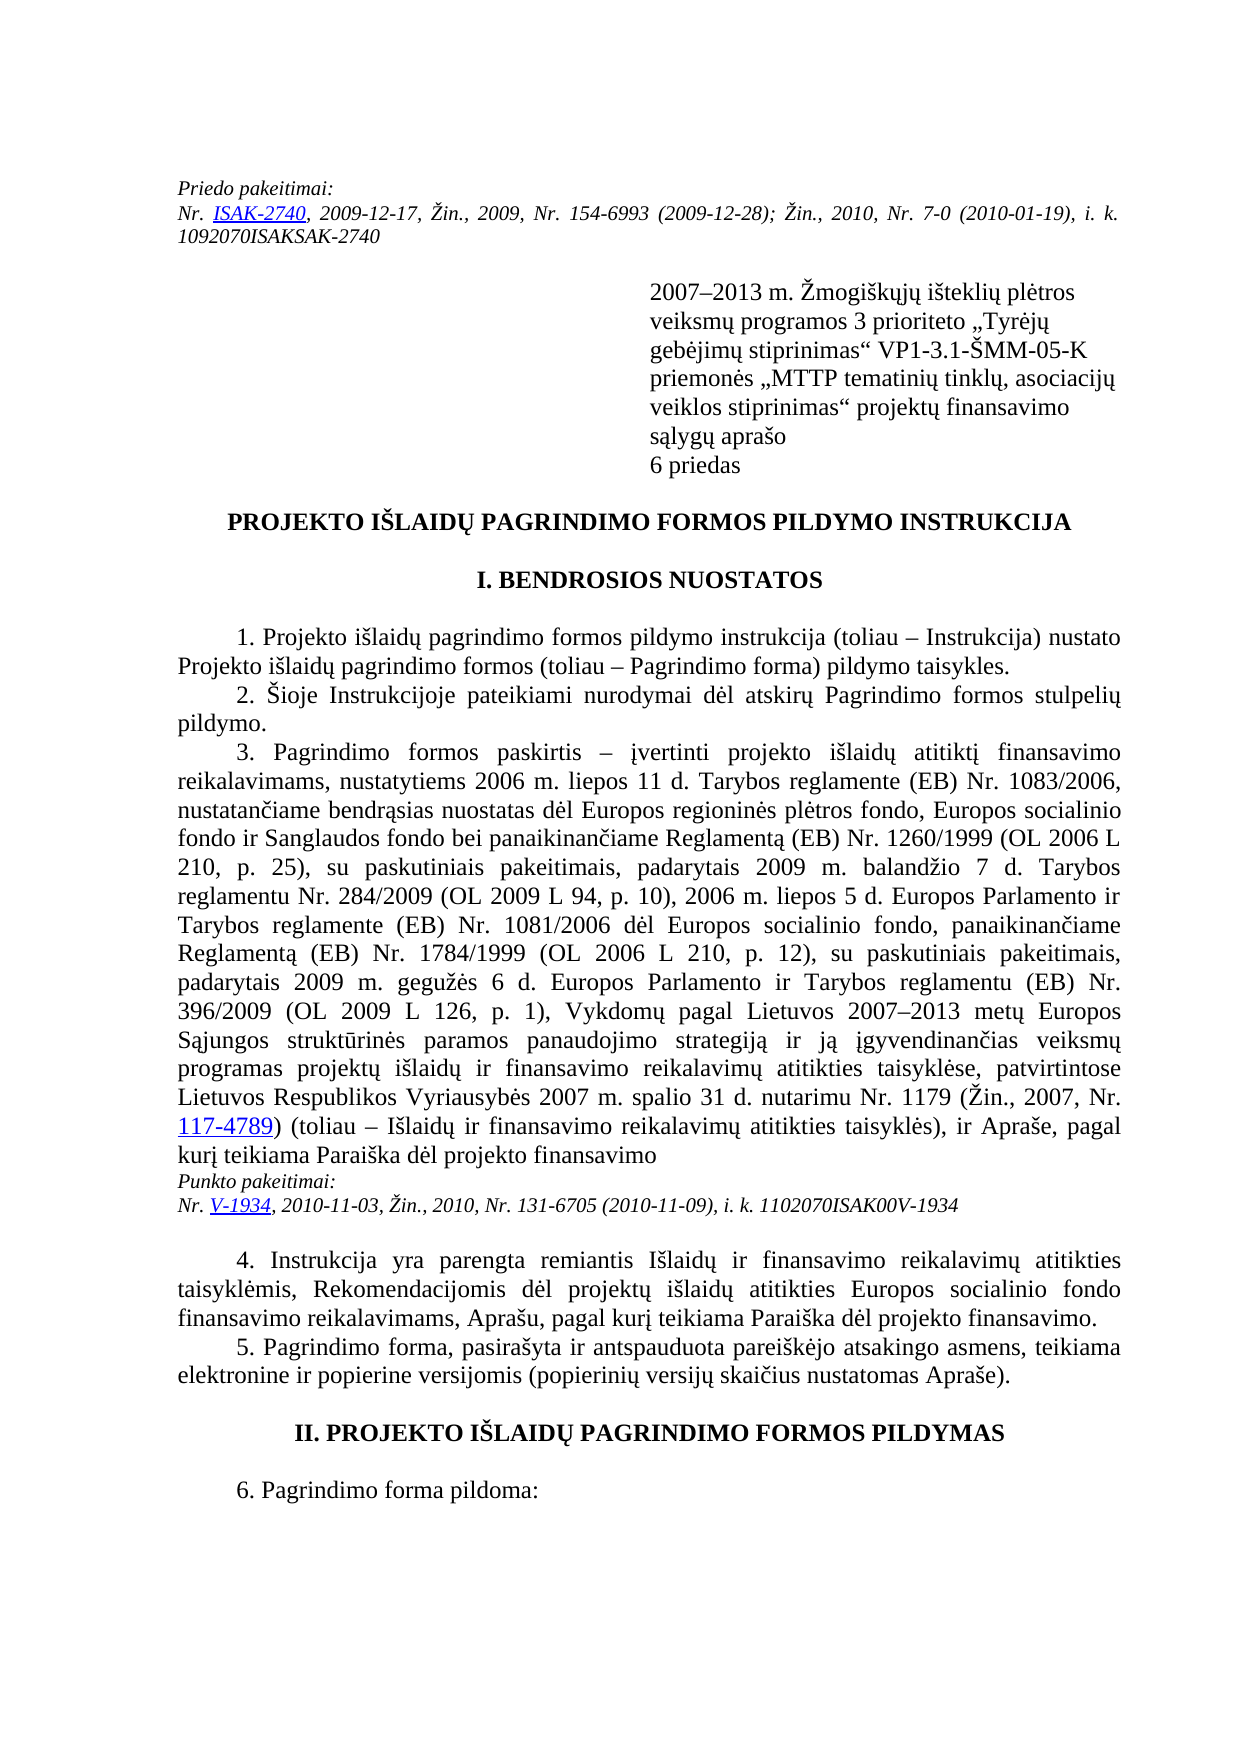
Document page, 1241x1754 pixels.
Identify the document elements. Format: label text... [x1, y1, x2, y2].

text Priedo pakeitimai: [177, 176, 1122, 200]
text Nr. ISAK-2740, 2009-12-17, Žin., 2009, Nr. 154-6993 (2009-12-28); Žin., 2010, Nr. 7-0 (2010-01-19), i. k. 1092070ISAKSAK-2740 [177, 200, 1122, 248]
text I. BENDROSIOS NUOSTATOS [177, 565, 1122, 593]
text Punkto pakeitimai: [177, 1168, 1122, 1193]
text 2007–2013 m. Žmogiškųjų išteklių plėtros veiksmų programos 3 prioriteto „Tyrėjų gebėjimų stiprinimas“ VP1-3.1-ŠMM-05-K priemonės „MTTP tematinių tinklų, asociacijų veiklos stiprinimas“ projektų finansavimo sąlygų aprašo [649, 277, 1122, 450]
text 1. Projekto išlaidų pagrindimo formos pildymo instrukcija (toliau – Instrukcija) nustato Projekto išlaidų pagrindimo formos (toliau – Pagrindimo forma) pildymo taisykles. [177, 622, 1122, 680]
text II. PROJEKTO IŠLAIDŲ PAGRINDIMO FORMOS PILDYMAS [177, 1418, 1122, 1447]
text 6. Pagrindimo forma pildoma: [177, 1475, 1122, 1504]
text Nr. V-1934, 2010-11-03, Žin., 2010, Nr. 131-6705 (2010-11-09), i. k. 1102070ISAK00V-1934 [177, 1193, 1122, 1217]
text 5. Pagrindimo forma, pasirašyta ir antspauduota pareiškėjo atsakingo asmens, teikiama elektronine ir popierine versijomis (popierinių versijų skaičius nustatomas Apraše). [177, 1332, 1122, 1389]
text 3. Pagrindimo formos paskirtis – įvertinti projekto išlaidų atitiktį finansavimo reikalavimams, nustatytiems 2006 m. liepos 11 d. Tarybos reglamente (EB) Nr. 1083/2006, nustatančiame bendrąsias nuostatas dėl Europos regioninės plėtros fondo, Europos socialinio fondo ir Sanglaudos fondo bei panaikinančiame Reglamentą (EB) Nr. 1260/1999 (OL 2006 L 210, p. 25), su paskutiniais pakeitimais, padarytais 2009 m. balandžio 7 d. Tarybos reglamentu Nr. 284/2009 (OL 2009 L 94, p. 10), 2006 m. liepos 5 d. Europos Parlamento ir Tarybos reglamente (EB) Nr. 1081/2006 dėl Europos socialinio fondo, panaikinančiame Reglamentą (EB) Nr. 1784/1999 (OL 2006 L 210, p. 12), su paskutiniais pakeitimais, padarytais 2009 m. gegužės 6 d. Europos Parlamento ir Tarybos reglamentu (EB) Nr. 396/2009 (OL 2009 L 126, p. 1), Vykdomų pagal Lietuvos 2007–2013 metų Europos Sąjungos struktūrinės paramos panaudojimo strategiją ir ją įgyvendinančias veiksmų programas projektų išlaidų ir finansavimo reikalavimų atitikties taisyklėse, patvirtintose Lietuvos Respublikos Vyriausybės 2007 m. spalio 31 d. nutarimu Nr. 1179 (Žin., 2007, Nr. 117-4789) (toliau – Išlaidų ir finansavimo reikalavimų atitikties taisyklės), ir Apraše, pagal kurį teikiama Paraiška dėl projekto finansavimo [177, 737, 1122, 1168]
text 4. Instrukcija yra parengta remiantis Išlaidų ir finansavimo reikalavimų atitikties taisyklėmis, Rekomendacijomis dėl projektų išlaidų atitikties Europos socialinio fondo finansavimo reikalavimams, Aprašu, pagal kurį teikiama Paraiška dėl projekto finansavimo. [177, 1245, 1122, 1332]
text PROJEKTO IŠLAIDŲ PAGRINDIMO FORMOS PILDYMO INSTRUKCIJA [177, 507, 1122, 536]
text 2. Šioje Instrukcijoje pateikiami nurodymai dėl atskirų Pagrindimo formos stulpelių pildymo. [177, 680, 1122, 737]
text 6 priedas [649, 450, 1122, 478]
